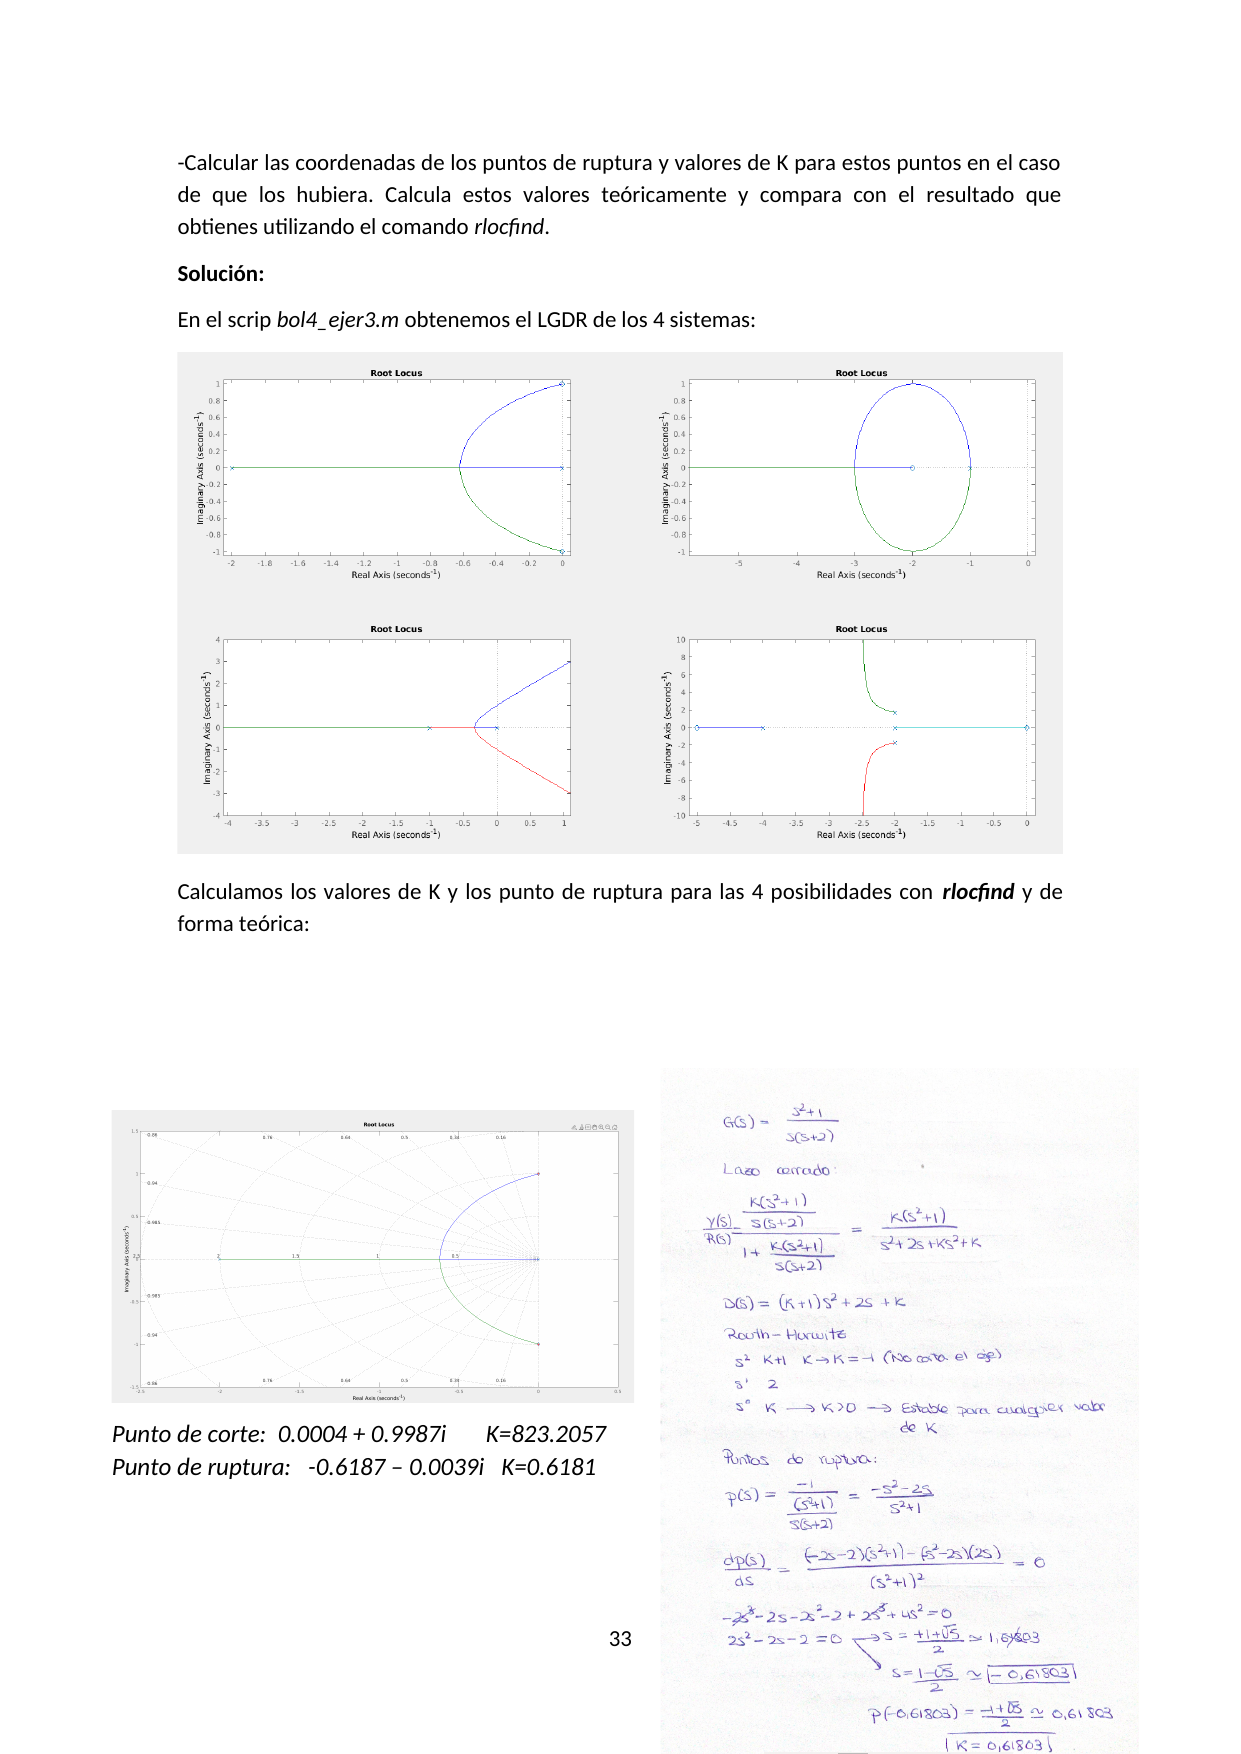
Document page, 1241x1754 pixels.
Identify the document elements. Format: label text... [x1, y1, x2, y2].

picture [660, 1068, 1139, 1754]
text -Calcular las coordenadas de los puntos de ruptura y valores de K para estos puntos en el caso de que los hubiera. Calcula estos valores teóricamente y compara con el resultado que obtienes utilizando el comando rlocfind. [177, 148, 1063, 240]
text Calculamos los valores de K y los punto de ruptura para las 4 posibilidades con rlocfind y de forma teórica: [177, 854, 1063, 937]
picture [177, 352, 1063, 854]
picture [111, 1110, 635, 1403]
text En el scrip bol4_ejer3.m obtenemos el LGDR de los 4 sistemas: [177, 306, 1063, 334]
text Punto de corte: 0.0004 + 0.9987i K=823.2057 Punto de ruptura: -0.6187 – 0.0039i K=0.6181 [112, 1403, 634, 1481]
text Solución: [177, 259, 1063, 287]
